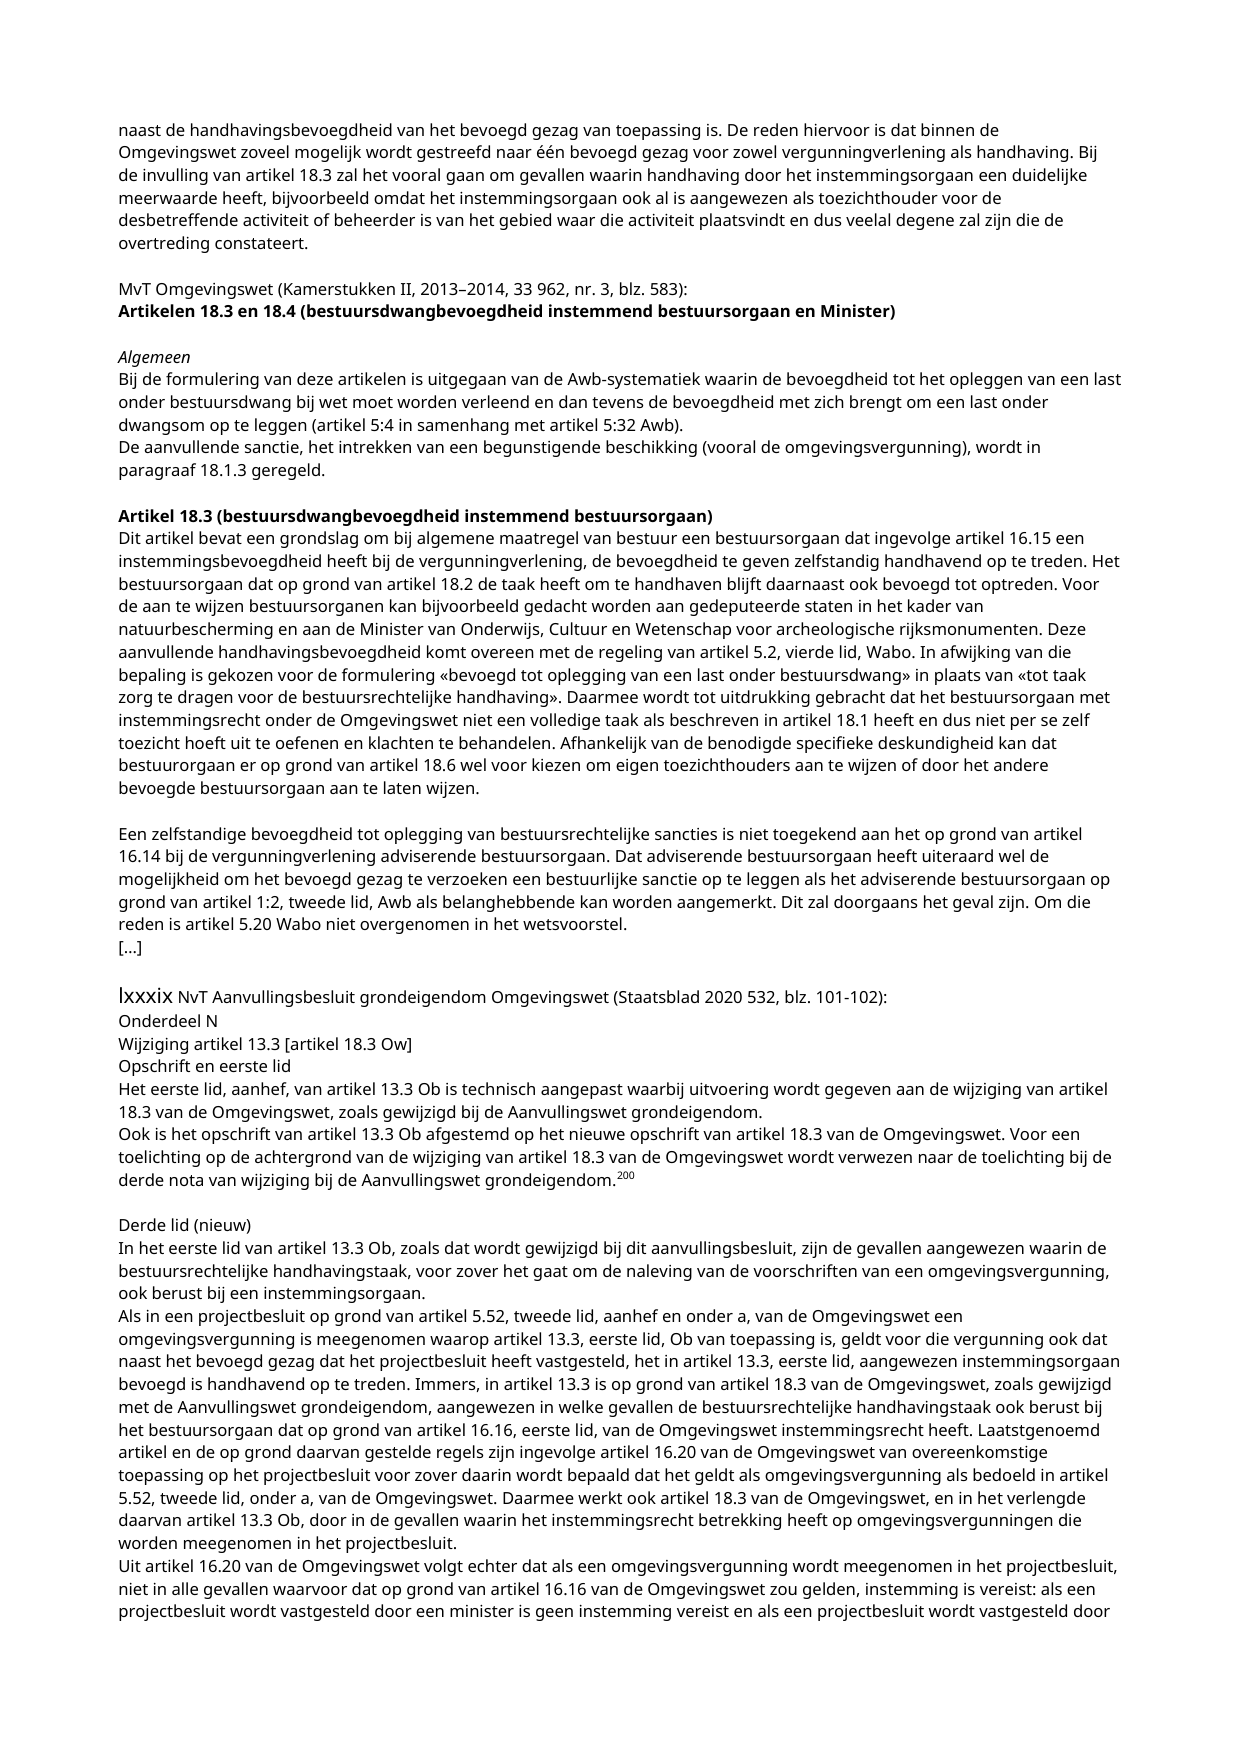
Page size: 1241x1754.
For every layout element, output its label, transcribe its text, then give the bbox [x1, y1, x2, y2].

text Opschrift en eerste lid [118, 1055, 1122, 1078]
text […] [118, 936, 1122, 958]
text Een zelfstandige bevoegdheid tot oplegging van bestuursrechtelijke sancties is niet toegekend aan het op grond van artikel 16.14 bij de vergunningverlening adviserende bestuursorgaan. Dat adviserende bestuursorgaan heeft uiteraard wel de mogelijkheid om het bevoegd gezag te verzoeken een bestuurlijke sanctie op te leggen als het adviserende bestuursorgaan op grond van artikel 1:2, tweede lid, Awb als belanghebbende kan worden aangemerkt. Dit zal doorgaans het geval zijn. Om die reden is artikel 5.20 Wabo niet overgenomen in het wetsvoorstel. [118, 822, 1122, 936]
text Als in een projectbesluit op grond van artikel 5.52, tweede lid, aanhef en onder a, van de Omgevingswet een omgevingsvergunning is meegenomen waarop artikel 13.3, eerste lid, Ob van toepassing is, geldt voor die vergunning ook dat naast het bevoegd gezag dat het projectbesluit heeft vastgesteld, het in artikel 13.3, eerste lid, aangewezen instemmingsorgaan bevoegd is handhavend op te treden. Immers, in artikel 13.3 is op grond van artikel 18.3 van de Omgevingswet, zoals gewijzigd met de Aanvullingswet grondeigendom, aangewezen in welke gevallen de bestuursrechtelijke handhavingstaak ook berust bij het bestuursorgaan dat op grond van artikel 16.16, eerste lid, van de Omgevingswet instemmingsrecht heeft. Laatstgenoemd artikel en de op grond daarvan gestelde regels zijn ingevolge artikel 16.20 van de Omgevingswet van overeenkomstige toepassing op het projectbesluit voor zover daarin wordt bepaald dat het geldt als omgevingsvergunning als bedoeld in artikel 5.52, tweede lid, onder a, van de Omgevingswet. Daarmee werkt ook artikel 18.3 van de Omgevingswet, en in het verlengde daarvan artikel 13.3 Ob, door in de gevallen waarin het instemmingsrecht betrekking heeft op omgevingsvergunningen die worden meegenomen in het projectbesluit. [118, 1305, 1122, 1554]
text Uit artikel 16.20 van de Omgevingswet volgt echter dat als een omgevingsvergunning wordt meegenomen in het projectbesluit, niet in alle gevallen waarvoor dat op grond van artikel 16.16 van de Omgevingswet zou gelden, instemming is vereist: als een projectbesluit wordt vastgesteld door een minister is geen instemming vereist en als een projectbesluit wordt vastgesteld door [118, 1554, 1122, 1623]
text Bij de formulering van deze artikelen is uitgegaan van de Awb-systematiek waarin de bevoegdheid tot het opleggen van een last onder bestuursdwang bij wet moet worden verleend en dan tevens de bevoegdheid met zich brengt om een last onder dwangsom op te leggen (artikel 5:4 in samenhang met artikel 5:32 Awb). [118, 368, 1122, 436]
text Het eerste lid, aanhef, van artikel 13.3 Ob is technisch aangepast waarbij uitvoering wordt gegeven aan de wijziging van artikel 18.3 van de Omgevingswet, zoals gewijzigd bij de Aanvullingswet grondeigendom. [118, 1078, 1122, 1123]
text MvT Omgevingswet (Kamerstukken II, 2013–2014, 33 962, nr. 3, blz. 583): [118, 277, 1122, 300]
text Ook is het opschrift van artikel 13.3 Ob afgestemd op het nieuwe opschrift van artikel 18.3 van de Omgevingswet. Voor een toelichting op de achtergrond van de wijziging van artikel 18.3 van de Omgevingswet wordt verwezen naar de toelichting bij de derde nota van wijziging bij de Aanvullingswet grondeigendom.200 [118, 1123, 1122, 1191]
text Dit artikel bevat een grondslag om bij algemene maatregel van bestuur een bestuursorgaan dat ingevolge artikel 16.15 een instemmingsbevoegdheid heeft bij de vergunningverlening, de bevoegdheid te geven zelfstandig handhavend op te treden. Het bestuursorgaan dat op grond van artikel 18.2 de taak heeft om te handhaven blijft daarnaast ook bevoegd tot optreden. Voor de aan te wijzen bestuursorganen kan bijvoorbeeld gedacht worden aan gedeputeerde staten in het kader van natuurbescherming en aan de Minister van Onderwijs, Cultuur en Wetenschap voor archeologische rijksmonumenten. Deze aanvullende handhavingsbevoegdheid komt overeen met de regeling van artikel 5.2, vierde lid, Wabo. In afwijking van die bepaling is gekozen voor de formulering «bevoegd tot oplegging van een last onder bestuursdwang» in plaats van «tot taak zorg te dragen voor de bestuursrechtelijke handhaving». Daarmee wordt tot uitdrukking gebracht dat het bestuursorgaan met instemmingsrecht onder de Omgevingswet niet een volledige taak als beschreven in artikel 18.1 heeft en dus niet per se zelf toezicht hoeft uit te oefenen en klachten te behandelen. Afhankelijk van de benodigde specifieke deskundigheid kan dat bestuurorgaan er op grond van artikel 18.6 wel voor kiezen om eigen toezichthouders aan te wijzen of door het andere bevoegde bestuursorgaan aan te laten wijzen. [118, 527, 1122, 799]
text Algemeen [118, 345, 1122, 368]
text Wijziging artikel 13.3 [artikel 18.3 Ow] [118, 1032, 1122, 1055]
text Artikelen 18.3 en 18.4 (bestuursdwangbevoegdheid instemmend bestuursorgaan en Minister) [118, 300, 1122, 322]
text In het eerste lid van artikel 13.3 Ob, zoals dat wordt gewijzigd bij dit aanvullingsbesluit, zijn de gevallen aangewezen waarin de bestuursrechtelijke handhavingstaak, voor zover het gaat om de naleving van de voorschriften van een omgevingsvergunning, ook berust bij een instemmingsorgaan. [118, 1237, 1122, 1305]
text Artikel 18.3 (bestuursdwangbevoegdheid instemmend bestuursorgaan) [118, 504, 1122, 527]
text De aanvullende sanctie, het intrekken van een begunstigende beschikking (vooral de omgevingsvergunning), wordt in paragraaf 18.1.3 geregeld. [118, 436, 1122, 481]
text Derde lid (nieuw) [118, 1214, 1122, 1237]
text NvT Aanvullingsbesluit grondeigendom Omgevingswet (Staatsblad 2020 532, blz. 101-102): [118, 981, 1122, 1009]
text naast de handhavingsbevoegdheid van het bevoegd gezag van toepassing is. De reden hiervoor is dat binnen de Omgevingswet zoveel mogelijk wordt gestreefd naar één bevoegd gezag voor zowel vergunningverlening als handhaving. Bij de invulling van artikel 18.3 zal het vooral gaan om gevallen waarin handhaving door het instemmingsorgaan een duidelijke meerwaarde heeft, bijvoorbeeld omdat het instemmingsorgaan ook al is aangewezen als toezichthouder voor de desbetreffende activiteit of beheerder is van het gebied waar die activiteit plaatsvindt en dus veelal degene zal zijn die de overtreding constateert. [118, 118, 1122, 254]
text Onderdeel N [118, 1009, 1122, 1032]
